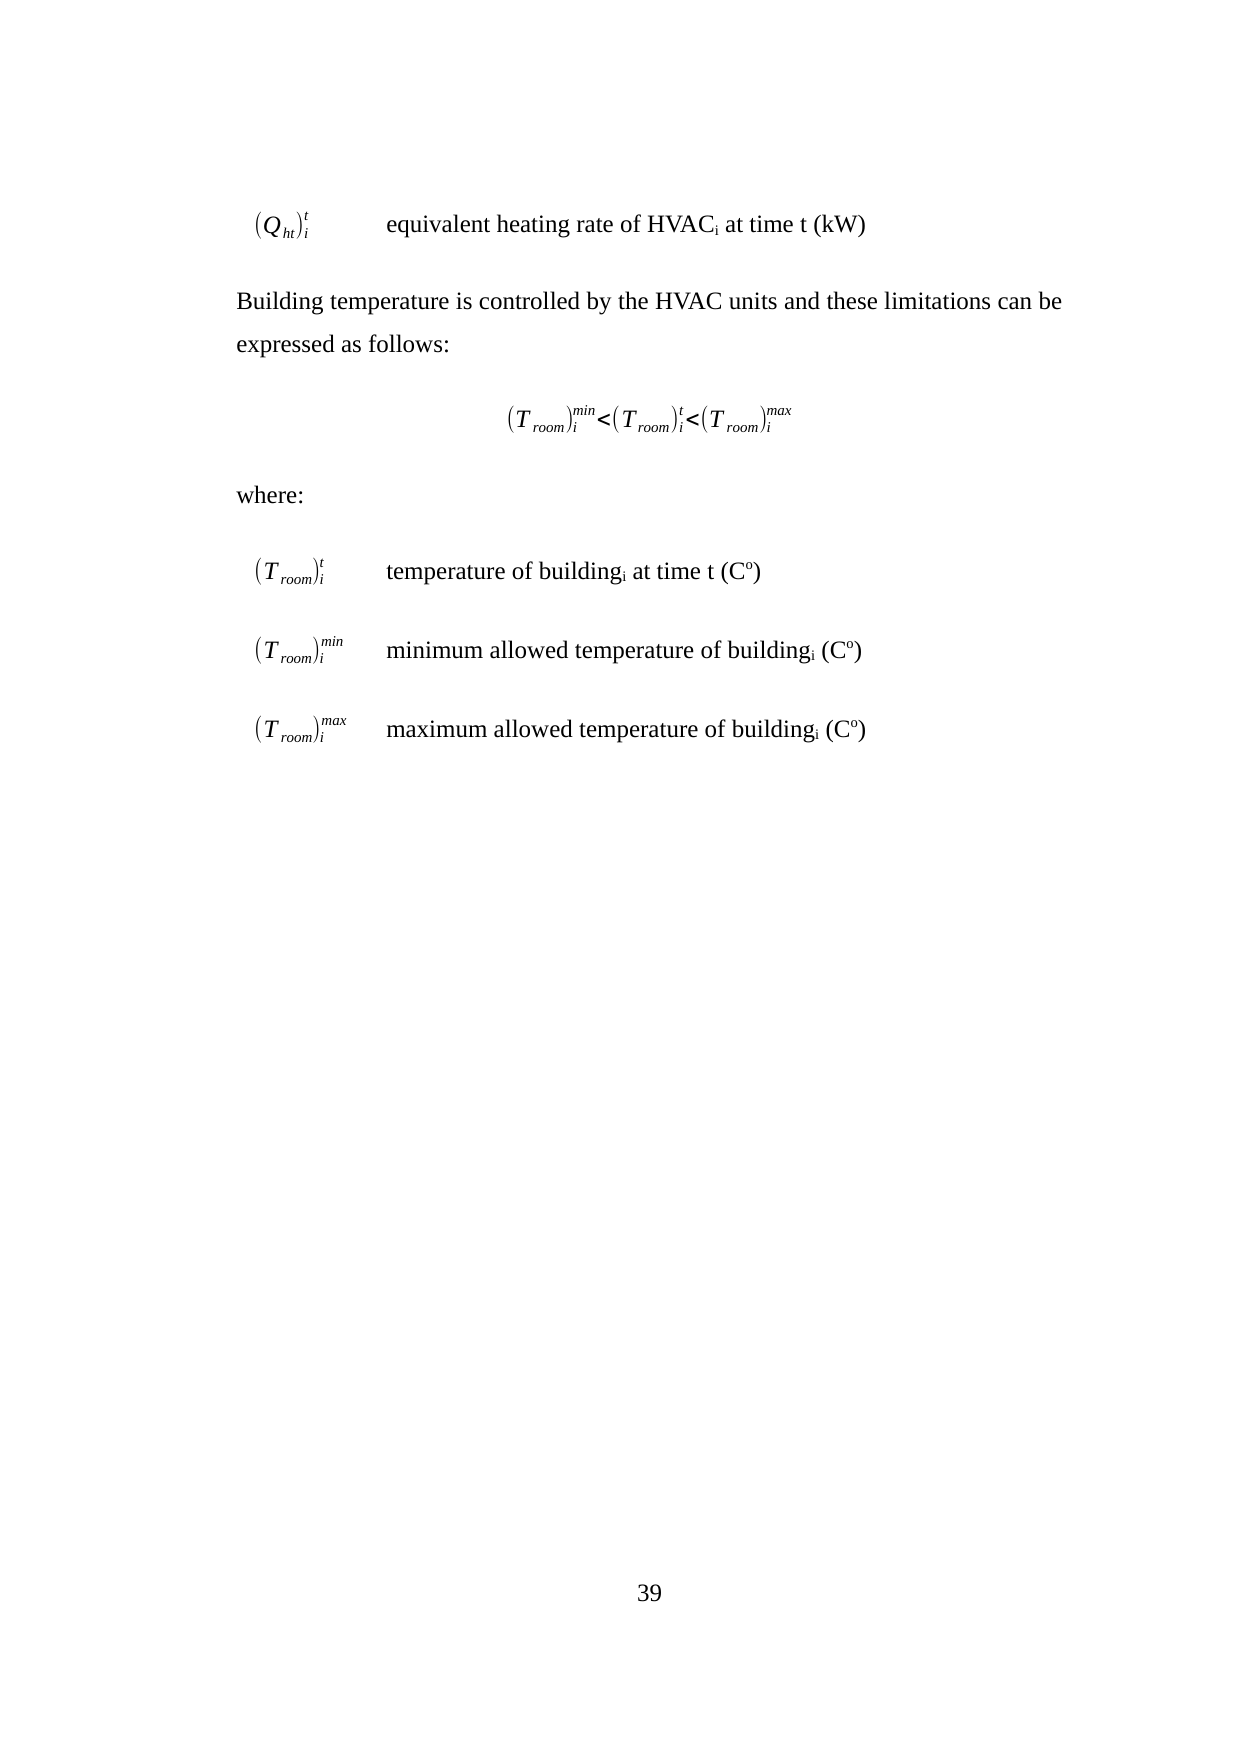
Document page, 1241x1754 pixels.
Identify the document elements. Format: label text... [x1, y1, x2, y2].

text maximum allowed temperature of buildingi (Co) [236, 711, 1063, 746]
text equivalent heating rate of HVACi at time t (kW) [236, 207, 1063, 242]
text temperature of buildingi at time t (Co) [236, 553, 1063, 588]
text Building temperature is controlled by the HVAC units and these limitations can be expressed as follows: [236, 286, 1063, 358]
text where: [236, 481, 1063, 509]
text minimum allowed temperature of buildingi (Co) [236, 632, 1063, 667]
